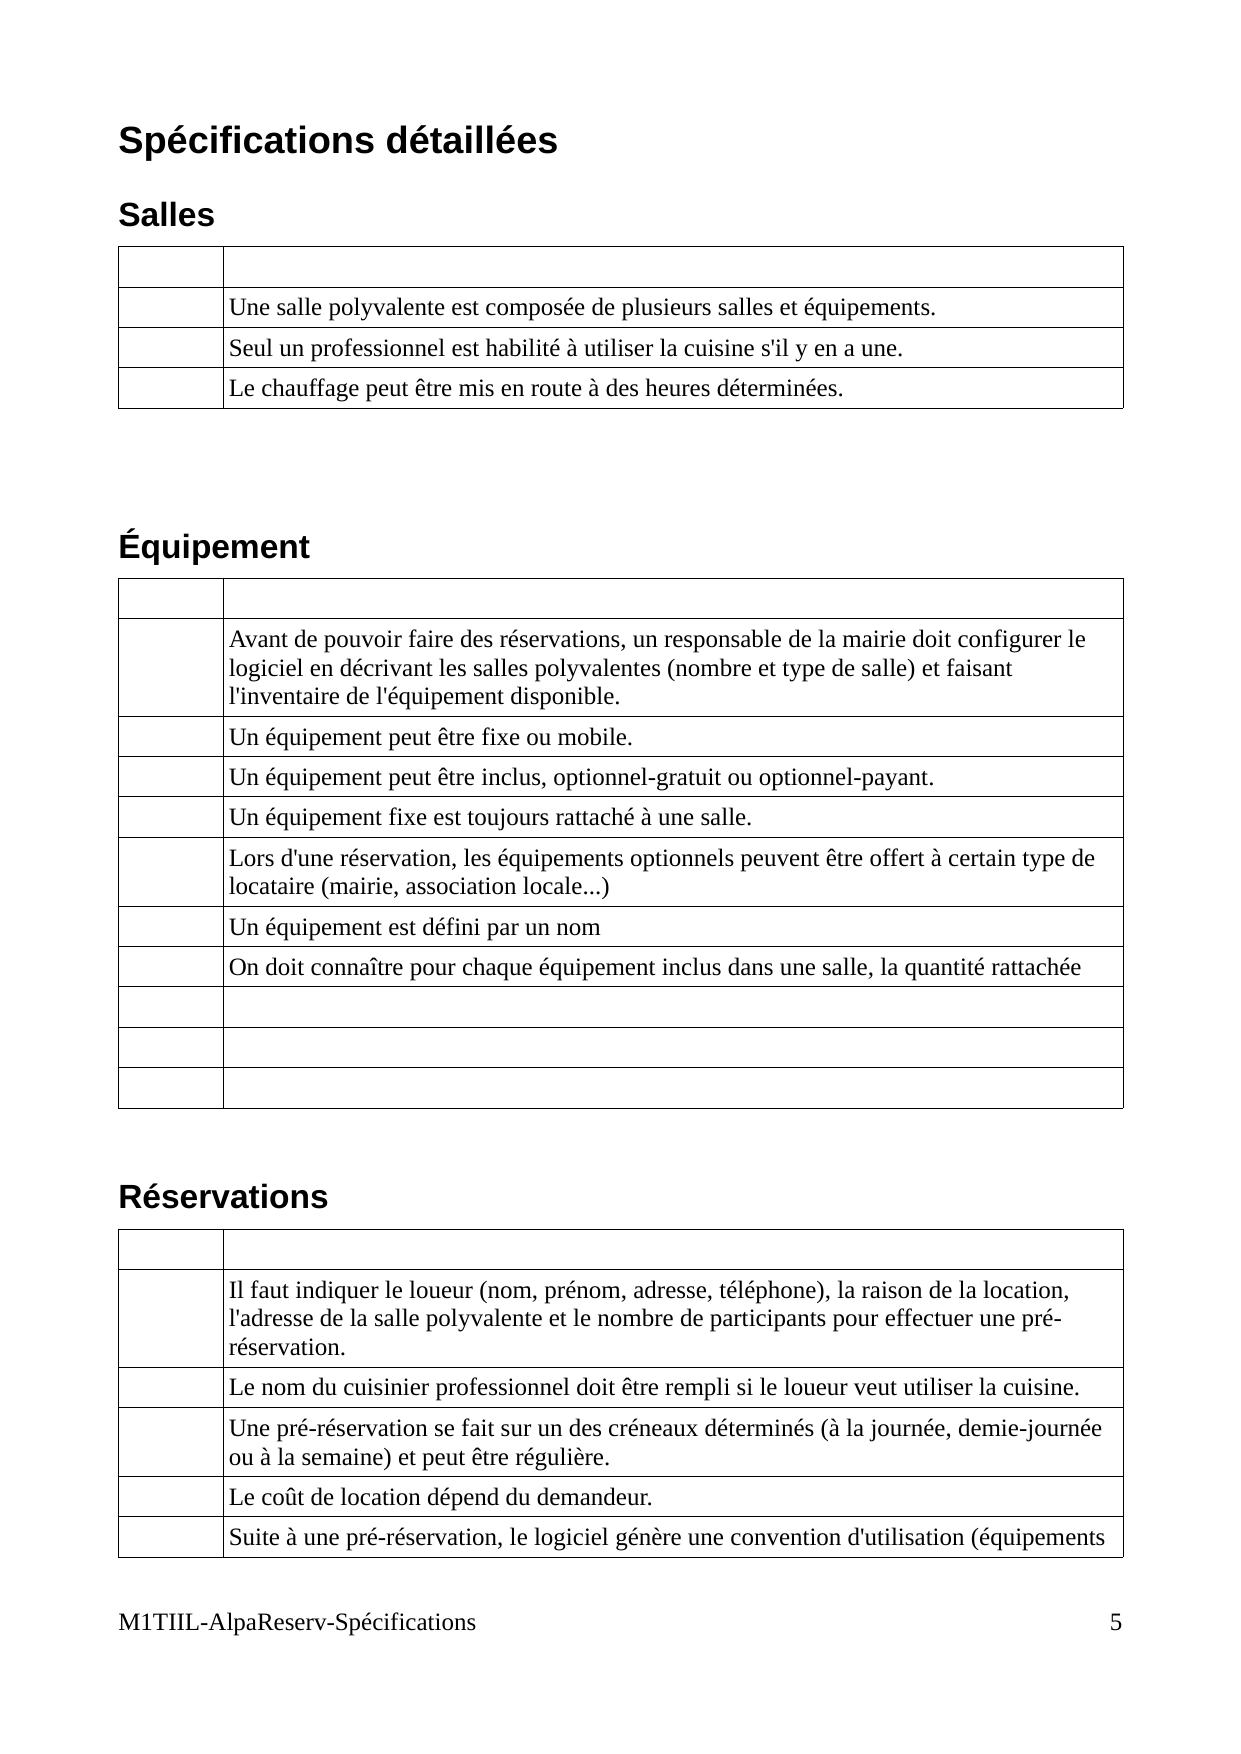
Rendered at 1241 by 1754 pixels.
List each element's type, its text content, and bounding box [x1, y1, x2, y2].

table_cell [119, 838, 223, 906]
subtitle Réservations [118, 1177, 1122, 1216]
table_cell [224, 1068, 1123, 1107]
table_header [224, 247, 1123, 287]
table_cell [119, 1368, 223, 1407]
table_header [224, 579, 1123, 618]
table_cell [119, 1270, 223, 1367]
table_cell Il faut indiquer le loueur (nom, prénom, adresse, téléphone), la raison de la location, l'adresse de la salle polyvalente et le nombre de participants pour effectuer une pré-réservation. [224, 1270, 1123, 1367]
table_cell [119, 328, 223, 367]
table_cell [119, 1028, 223, 1067]
subtitle Salles [118, 195, 1122, 234]
table_cell Seul un professionnel est habilité à utiliser la cuisine s'il y en a une. [224, 328, 1123, 367]
table_header [119, 1230, 223, 1269]
table_cell [119, 1408, 223, 1476]
table_cell [224, 987, 1123, 1027]
table_cell [119, 717, 223, 756]
table_cell On doit connaître pour chaque équipement inclus dans une salle, la quantité rattachée [224, 947, 1123, 986]
table_cell Un équipement fixe est toujours rattaché à une salle. [224, 797, 1123, 837]
table_cell Une salle polyvalente est composée de plusieurs salles et équipements. [224, 288, 1123, 327]
table_cell [119, 288, 223, 327]
table_cell [119, 907, 223, 946]
table_cell Un équipement est défini par un nom [224, 907, 1123, 946]
table_cell Le nom du cuisinier professionnel doit être rempli si le loueur veut utiliser la cuisine. [224, 1368, 1123, 1407]
table_cell [119, 368, 223, 407]
table_cell [119, 1517, 223, 1557]
table_header [224, 1230, 1123, 1269]
table_cell [119, 619, 223, 716]
table_cell [119, 1068, 223, 1107]
subtitle Équipement [118, 527, 1122, 565]
table_cell Une pré-réservation se fait sur un des créneaux déterminés (à la journée, demie-journée ou à la semaine) et peut être régulière. [224, 1408, 1123, 1476]
table_cell Le coût de location dépend du demandeur. [224, 1477, 1123, 1516]
table_cell Suite à une pré-réservation, le logiciel génère une convention d'utilisation (équipements [224, 1517, 1123, 1557]
table_cell [119, 947, 223, 986]
table_cell Avant de pouvoir faire des réservations, un responsable de la mairie doit configurer le logiciel en décrivant les salles polyvalentes (nombre et type de salle) et faisant l'inventaire de l'équipement disponible. [224, 619, 1123, 716]
table_cell Un équipement peut être fixe ou mobile. [224, 717, 1123, 756]
table_header [119, 247, 223, 287]
table_cell Le chauffage peut être mis en route à des heures déterminées. [224, 368, 1123, 407]
table_header [119, 579, 223, 618]
table_cell [119, 987, 223, 1027]
table_cell [224, 1028, 1123, 1067]
table_cell [119, 1477, 223, 1516]
table_cell Lors d'une réservation, les équipements optionnels peuvent être offert à certain type de locataire (mairie, association locale...) [224, 838, 1123, 906]
table_cell [119, 757, 223, 796]
subtitle Spécifications détaillées [118, 118, 1122, 162]
table_cell [119, 797, 223, 837]
table_cell Un équipement peut être inclus, optionnel-gratuit ou optionnel-payant. [224, 757, 1123, 796]
